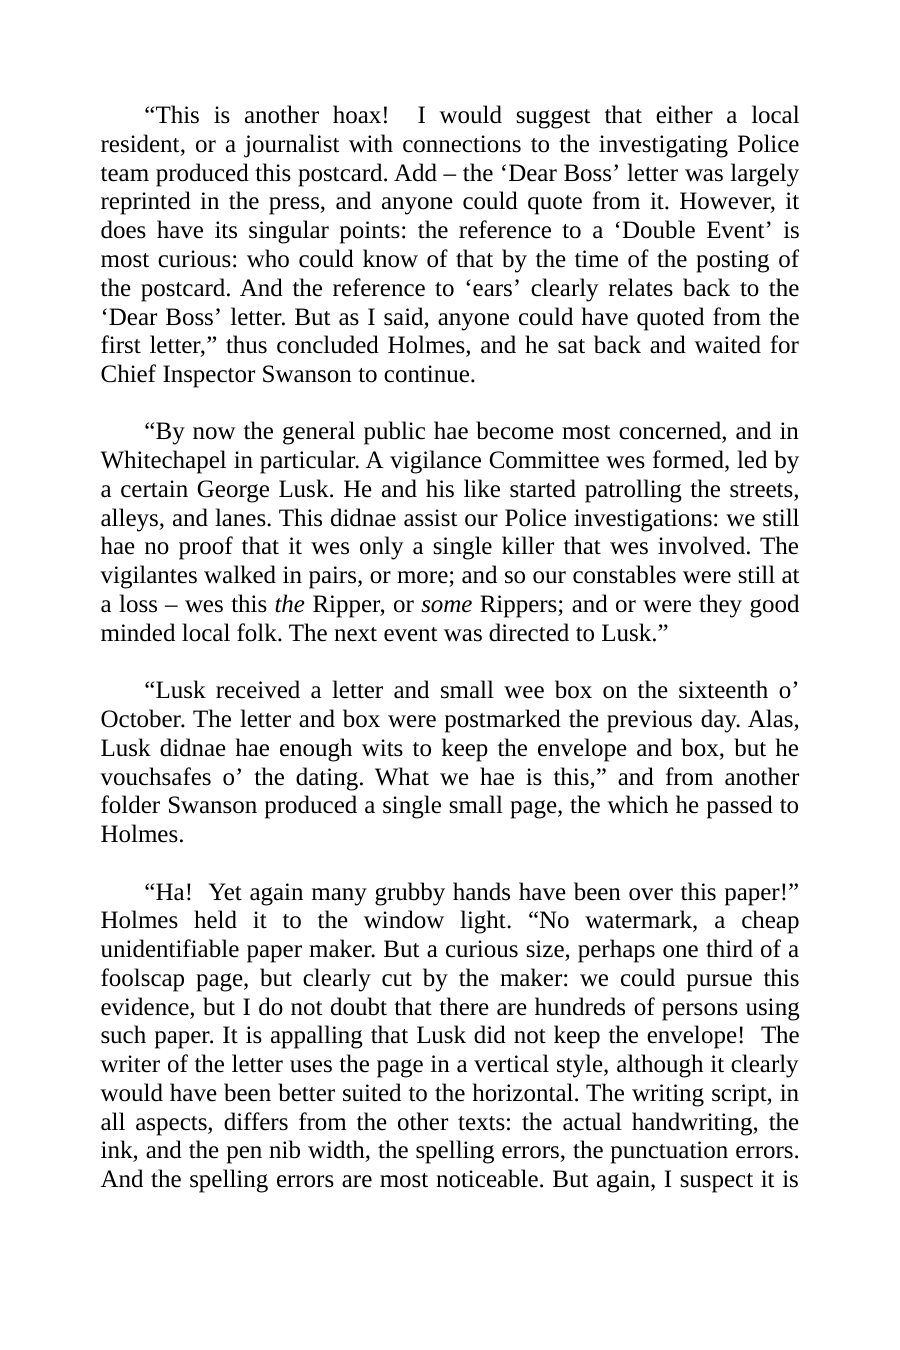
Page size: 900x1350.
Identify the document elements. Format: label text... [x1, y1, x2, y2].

text “By now the general public hae become most concerned, and in Whitechapel in particular. A vigilance Committee wes formed, led by a certain George Lusk. He and his like started patrolling the streets, alleys, and lanes. This didnae assist our Police investigations: we still hae no proof that it wes only a single killer that wes involved. The vigilantes walked in pairs, or more; and so our constables were still at a loss – wes this the Ripper, or some Rippers; and or were they good minded local folk. The next event was directed to Lusk.” [100, 417, 799, 647]
text “Ha! Yet again many grubby hands have been over this paper!” Holmes held it to the window light. “No watermark, a cheap unidentifiable paper maker. But a curious size, perhaps one third of a foolscap page, but clearly cut by the maker: we could pursue this evidence, but I do not doubt that there are hundreds of persons using such paper. It is appalling that Lusk did not keep the envelope! The writer of the letter uses the page in a vertical style, although it clearly would have been better suited to the horizontal. The writing script, in all aspects, differs from the other texts: the actual handwriting, the ink, and the pen nib width, the spelling errors, the punctuation errors. And the spelling errors are most noticeable. But again, I suspect it is [100, 877, 799, 1193]
text “Lusk received a letter and small wee box on the sixteenth o’ October. The letter and box were postmarked the previous day. Alas, Lusk didnae hae enough wits to keep the envelope and box, but he vouchsafes o’ the dating. What we hae is this,” and from another folder Swanson produced a single small page, the which he passed to Holmes. [100, 675, 799, 848]
text “This is another hoax! I would suggest that either a local resident, or a journalist with connections to the investigating Police team produced this postcard. Add – the ‘Dear Boss’ letter was largely reprinted in the press, and anyone could quote from it. However, it does have its singular points: the reference to a ‘Double Event’ is most curious: who could know of that by the time of the posting of the postcard. And the reference to ‘ears’ clearly relates back to the ‘Dear Boss’ letter. But as I said, anyone could have quoted from the first letter,” thus concluded Holmes, and he sat back and waited for Chief Inspector Swanson to continue. [100, 100, 799, 388]
